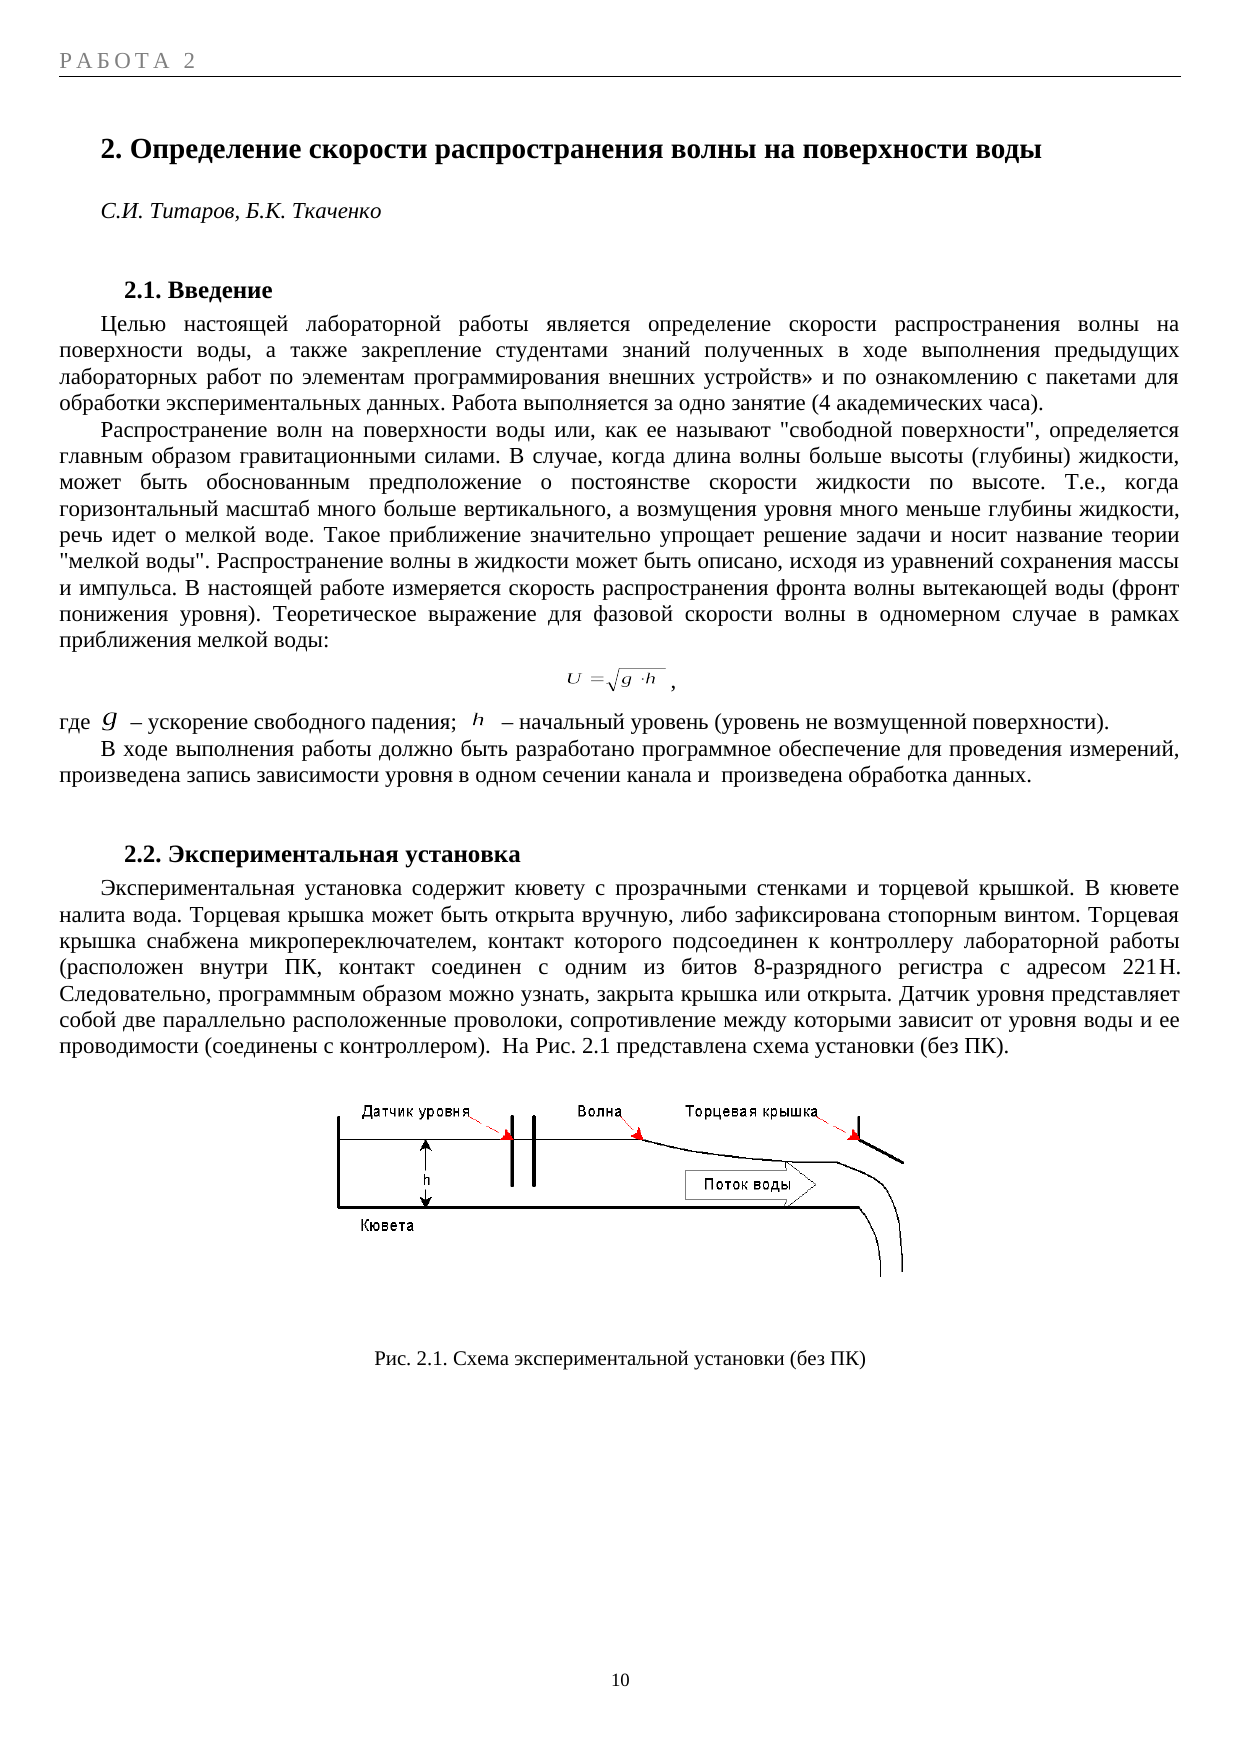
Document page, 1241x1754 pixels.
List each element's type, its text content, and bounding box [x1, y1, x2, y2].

text С.И. Титаров, Б.К. Ткаченко [59, 197, 1181, 224]
subtitle Экспериментальная установка [71, 839, 1181, 868]
text Рис. 2.1. Схема экспериментальной установки (без ПК) [59, 1346, 1181, 1370]
subtitle Введение [71, 275, 1181, 304]
subtitle Определение скорости распространения волны на поверхности воды [59, 131, 1181, 165]
picture [320, 1085, 920, 1298]
text Целью настоящей лабораторной работы является определение скорости распространения волны на поверхности воды, а также закрепление студентами знаний полученных в ходе выполнения предыдущих лабораторных работ по элементам программирования внешних устройств» и по ознакомлению с пакетами для обработки экспериментальных данных. Работа выполняется за одно занятие (4 академических часа). [59, 310, 1181, 416]
text Распространение волн на поверхности воды или, как ее называют "свободной поверхности", определяется главным образом гравитационными силами. В случае, когда длина волны больше высоты (глубины) жидкости, может быть обоснованным предположение о постоянстве скорости жидкости по высоте. Т.е., когда горизонтальный масштаб много больше вертикального, а возмущения уровня много меньше глубины жидкости, речь идет о мелкой воде. Такое приближение значительно упрощает решение задачи и носит название теории "мелкой воды". Распространение волны в жидкости может быть описано, исходя из уравнений сохранения массы и импульса. В настоящей работе измеряется скорость распространения фронта волны вытекающей воды (фронт понижения уровня). Теоретическое выражение для фазовой скорости волны в одномерном случае в рамках приближения мелкой воды: [59, 416, 1181, 653]
text Экспериментальная установка содержит кювету с прозрачными стенками и торцевой крышкой. В кювете налита вода. Торцевая крышка может быть открыта вручную, либо зафиксирована стопорным винтом. Торцевая крышка снабжена микропереключателем, контакт которого подсоединен к контроллеру лабораторной работы (расположен внутри ПК, контакт соединен с одним из битов 8-разрядного регистра с адресом 221H. Следовательно, программным образом можно узнать, закрыта крышка или открыта. Датчик уровня представляет собой две параллельно расположенные проволоки, сопротивление между которыми зависит от уровня воды и ее проводимости (соединены с контроллером). На Рис. 2 .1 представлена схема установки (без ПК). [59, 874, 1181, 1059]
text где – ускорение свободного падения; – начальный уровень (уровень не возмущенной поверхности). [59, 708, 1181, 735]
text , [59, 665, 1181, 695]
text В ходе выполнения работы должно быть разработано программное обеспечение для проведения измерений, произведена запись зависимости уровня в одном сечении канала и произведена обработка данных. [59, 735, 1181, 788]
